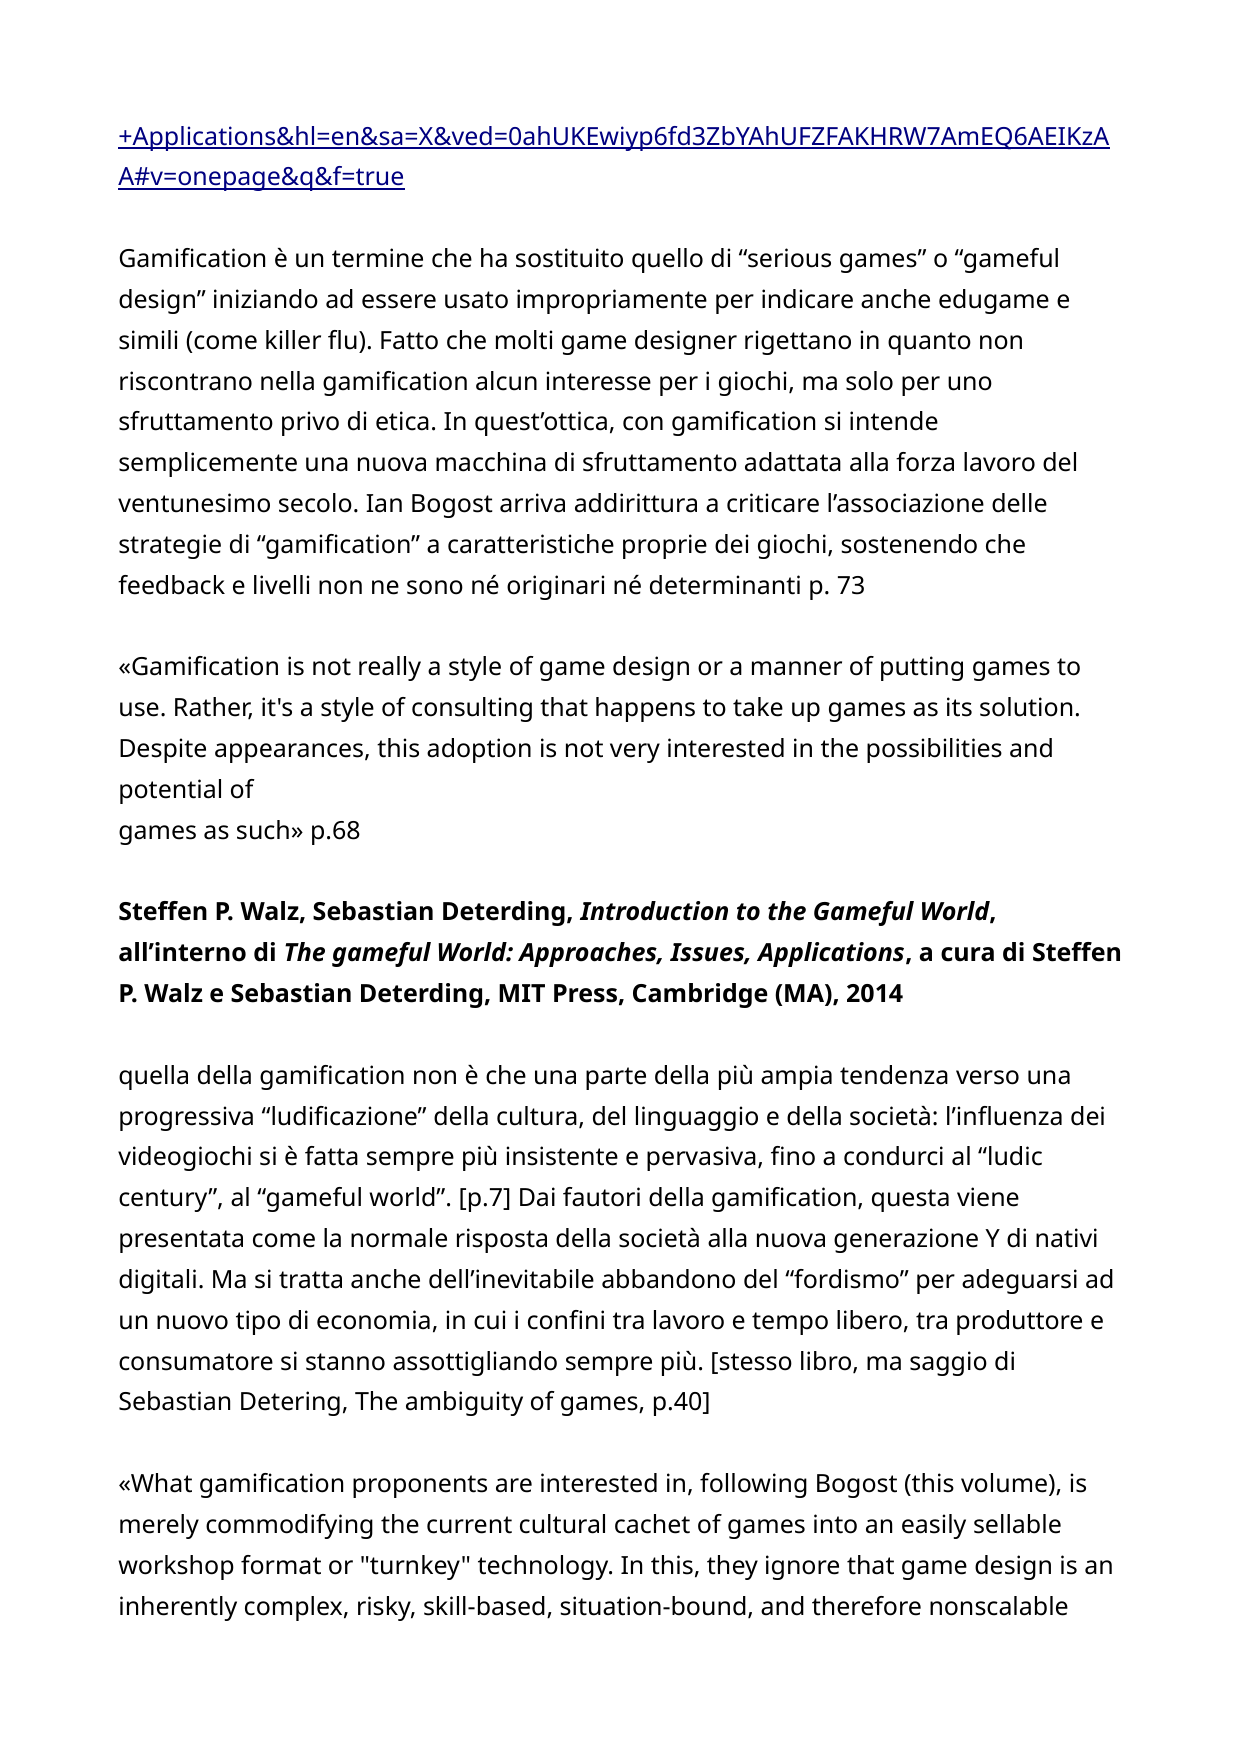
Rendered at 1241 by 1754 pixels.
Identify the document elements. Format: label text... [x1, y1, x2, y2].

text Gamification è un termine che ha sostituito quello di “serious games” o “gameful design” iniziando ad essere usato impropriamente per indicare anche edugame e simili (come killer flu). Fatto che molti game designer rigettano in quanto non riscontrano nella gamification alcun interesse per i giochi, ma solo per uno sfruttamento privo di etica. In quest’ottica, con gamification si intende semplicemente una nuova macchina di sfruttamento adattata alla forza lavoro del ventunesimo secolo. Ian Bogost arriva addirittura a criticare l’associazione delle strategie di “gamification” a caratteristiche proprie dei giochi, sostenendo che feedback e livelli non ne sono né originari né determinanti p. 73 [118, 241, 1122, 601]
text Steffen P. Walz, Sebastian Deterding, Introduction to the Gameful World, all’interno di The gameful World: Approaches, Issues, Applications, a cura di Steffen P. Walz e Sebastian Deterding, MIT Press, Cambridge (MA), 2014 [118, 894, 1122, 1010]
text «Gamification is not really a style of game design or a manner of putting games to use. Rather, it's a style of consulting that happens to take up games as its solution. Despite appearances, this adoption is not very interested in the possibilities and potential of [118, 649, 1122, 806]
text «What gamification proponents are interested in, following Bogost (this volume), is merely commodifying the current cultural cachet of games into an easily sellable workshop format or "turnkey" technology. In this, they ignore that game design is an inherently complex, risky, skill-based, situation-bound, and therefore nonscalable [118, 1466, 1122, 1622]
text +Applications&hl=en&sa=X&ved=0ahUKEwiyp6fd3ZbYAhUFZFAKHRW7AmEQ6AEIKzAA#v=onepage&q&f=true [118, 118, 1122, 193]
text games as such» p.68 [118, 812, 1122, 846]
text quella della gamification non è che una parte della più ampia tendenza verso una progressiva “ludificazione” della cultura, del linguaggio e della società: l’influenza dei videogiochi si è fatta sempre più insistente e pervasiva, fino a condurci al “ludic century”, al “gameful world”. [p.7] Dai fautori della gamification, questa viene presentata come la normale risposta della società alla nuova generazione Y di nativi digitali. Ma si tratta anche dell’inevitabile abbandono del “fordismo” per adeguarsi ad un nuovo tipo di economia, in cui i confini tra lavoro e tempo libero, tra produttore e consumatore si stanno assottigliando sempre più. [stesso libro, ma saggio di Sebastian Detering, The ambiguity of games, p.40] [118, 1057, 1122, 1418]
